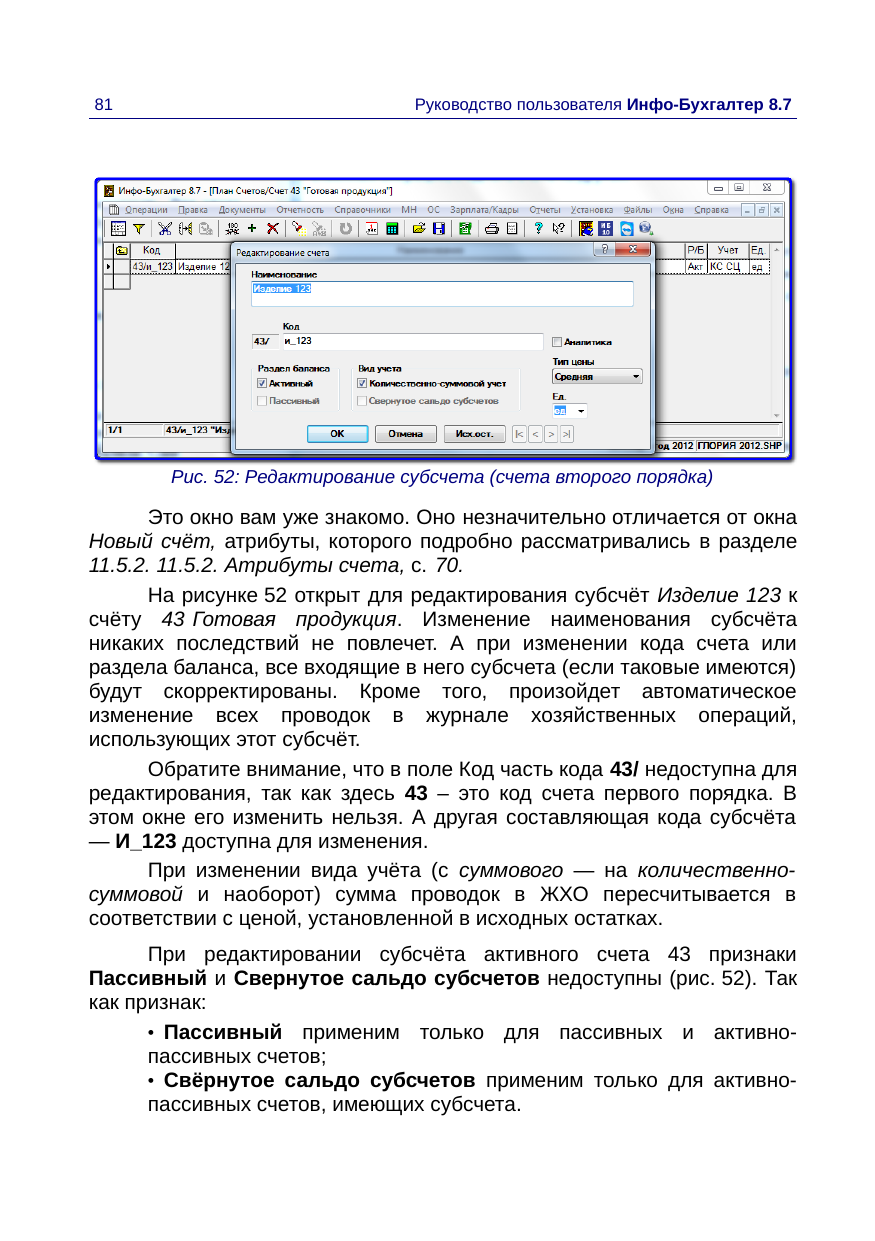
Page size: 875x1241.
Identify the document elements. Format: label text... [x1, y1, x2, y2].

text При редактировании субсчёта активного счета 43 признаки Пассивный и Свернутое сальдо субсчетов недоступны (рис. 52). Так как признак: [88, 942, 797, 1014]
text Это окно вам уже знакомо. Оно незначительно отличается от окна Новый счёт, атрибуты, которого подробно рассматривались в разделе Атрибуты счета, с. 70. [88, 487, 797, 577]
picture [88, 171, 798, 466]
text [88, 147, 797, 171]
text При изменении вида учёта (с суммового — на количественно-суммовой и наоборот) сумма проводок в ЖХО пересчитывается в соответствии с ценой, установленной в исходных остатках. [88, 858, 797, 930]
text Обратите внимание, что в поле Код часть кода 43/ недоступна для редактирования, так как здесь 43 – это код счета первого порядка. В этом окне его изменить нельзя. А другая составляющая кода субсчёта — И_123 доступна для изменения. [88, 757, 797, 852]
text Рис. 52: Редактирование субсчета (счета второго порядка) [88, 466, 797, 487]
list Свёрнутое сальдо субсчетов применим только для активно-пассивных счетов, имеющих субсчета. [148, 1068, 797, 1116]
text На рисунке 52 открыт для редактирования субсчёт Изделие 123 к счёту 43 Готовая продукция. Изменение наименования субсчёта никаких последствий не повлечет. А при изменении кода счета или раздела баланса, все входящие в него субсчета (если таковые имеются) будут скорректированы. Кроме того, произойдет автоматическое изменение всех проводок в журнале хозяйственных операций, использующих этот субсчёт. [88, 583, 797, 751]
list Пассивный применим только для пассивных и активно-пассивных счетов; [148, 1020, 797, 1068]
